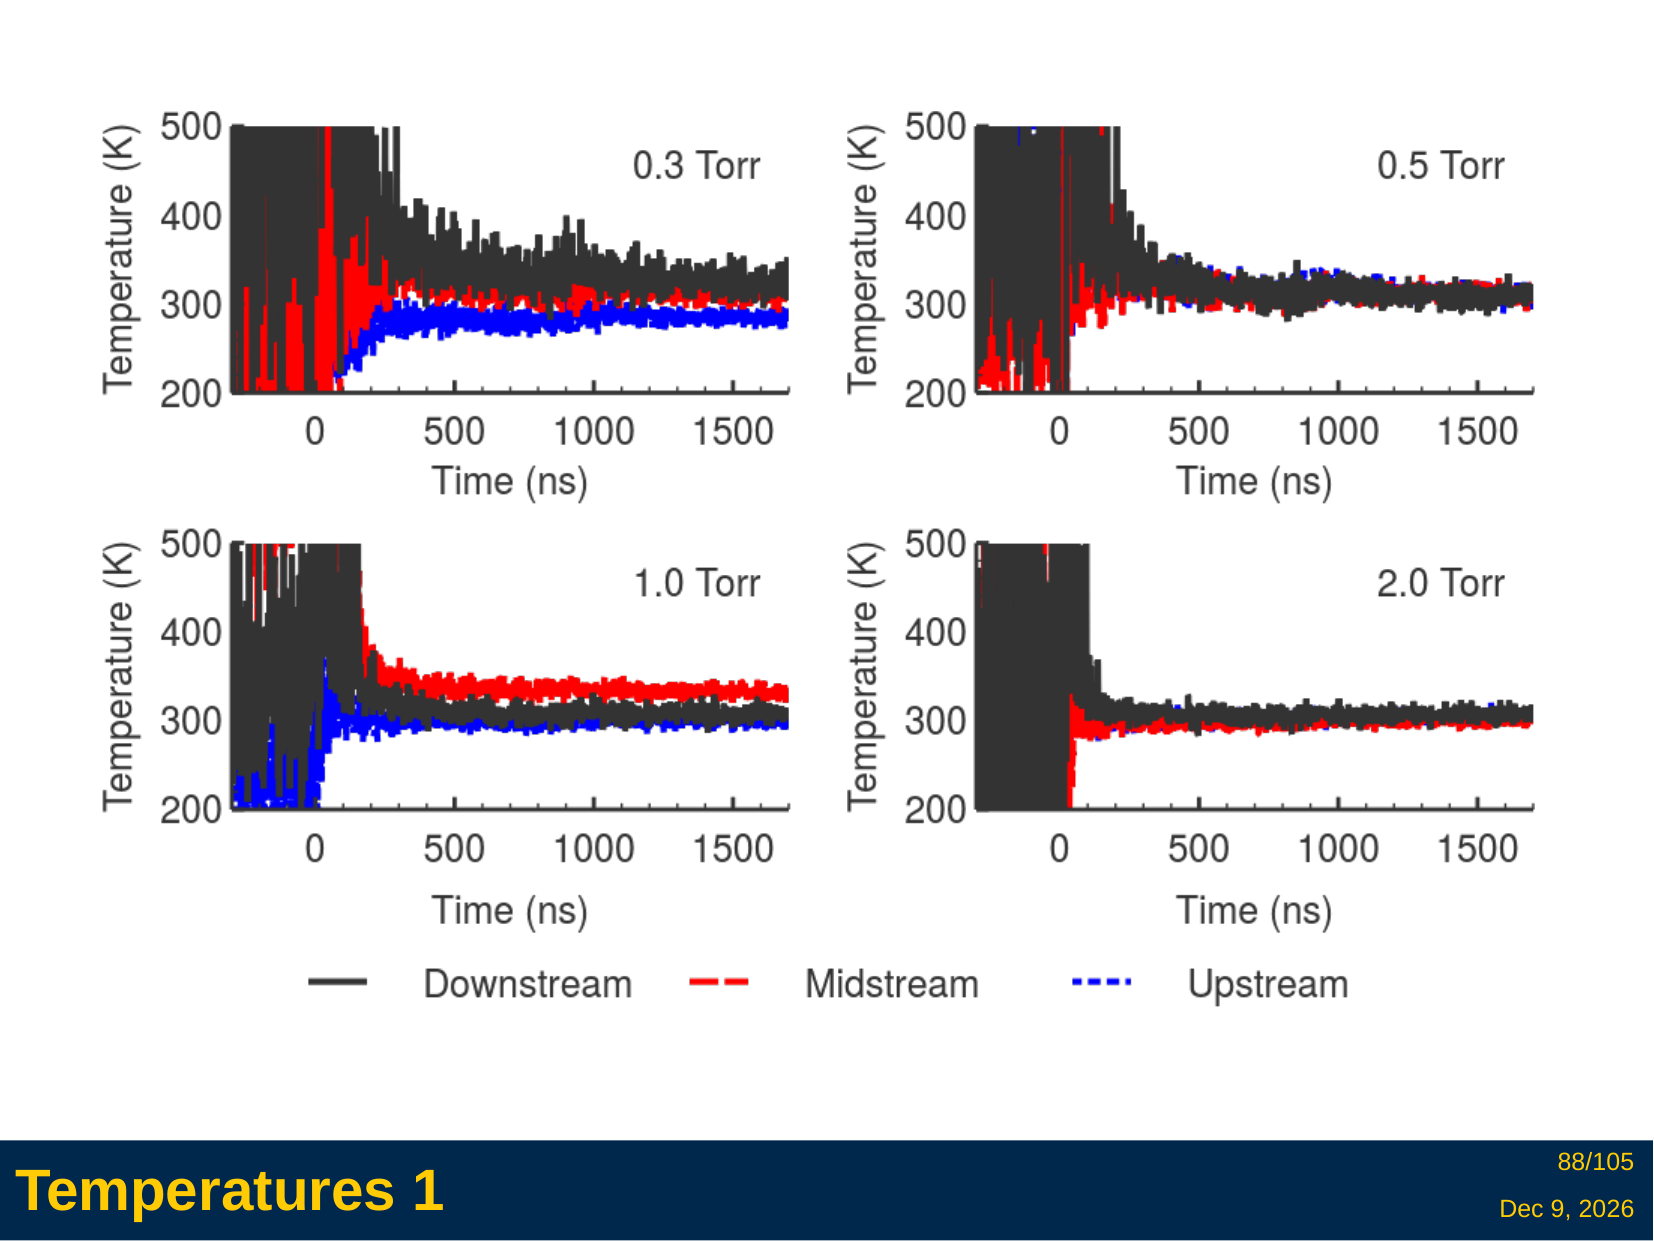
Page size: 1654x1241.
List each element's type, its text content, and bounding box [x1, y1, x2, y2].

title Temperatures 1 [14, 1140, 1380, 1241]
picture [82, 89, 1571, 1035]
